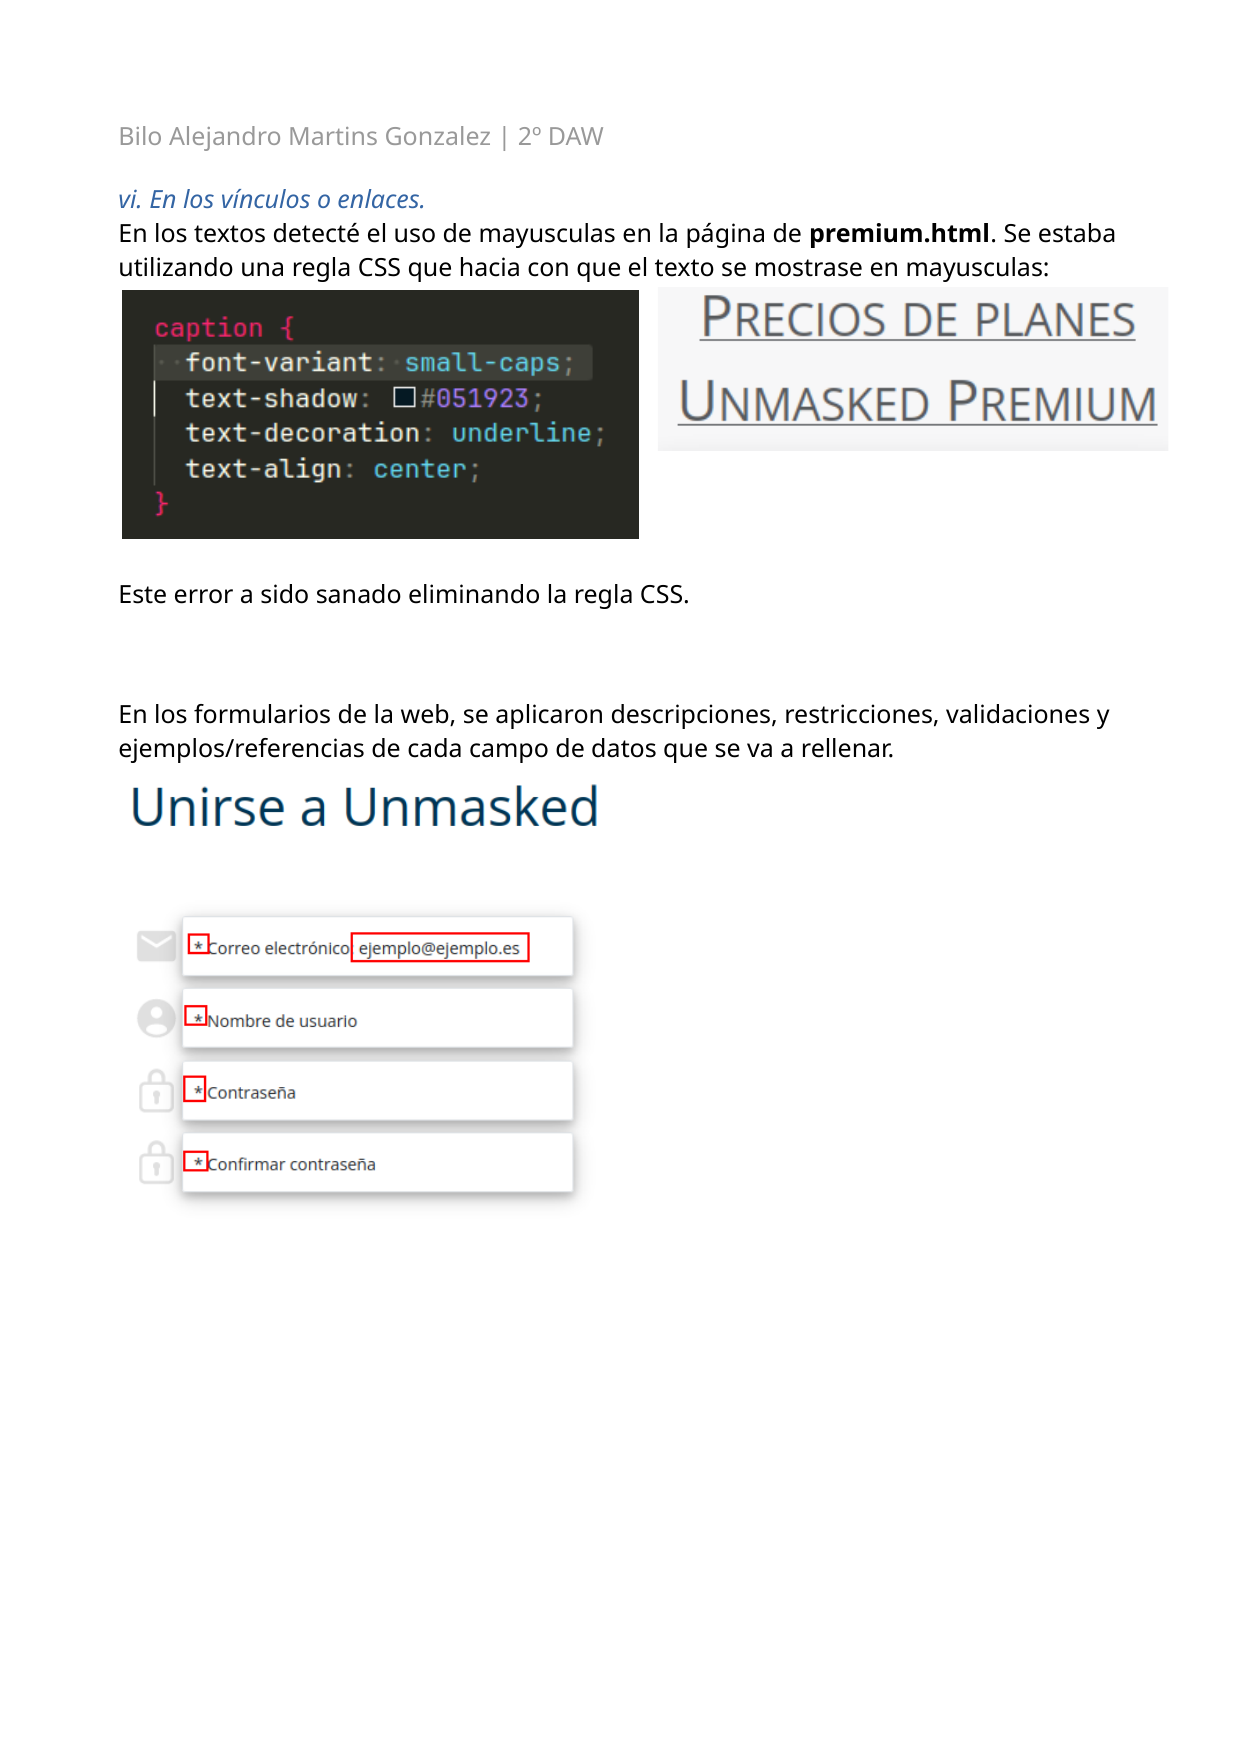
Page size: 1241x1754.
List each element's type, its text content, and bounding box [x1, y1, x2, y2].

picture [122, 778, 612, 1227]
text En los textos detecté el uso de mayusculas en la página de premium.html. Se estaba utilizando una regla CSS que hacia con que el texto se mostrase en mayusculas: [118, 216, 1122, 284]
text vi. En los vínculos o enlaces. [118, 182, 1122, 216]
picture [657, 287, 1169, 451]
text En los formularios de la web, se aplicaron descripciones, restricciones, validaciones y ejemplos/referencias de cada campo de datos que se va a rellenar. [118, 697, 1122, 765]
text Este error a sido sanado eliminando la regla CSS. [118, 577, 1122, 611]
picture [122, 290, 639, 539]
